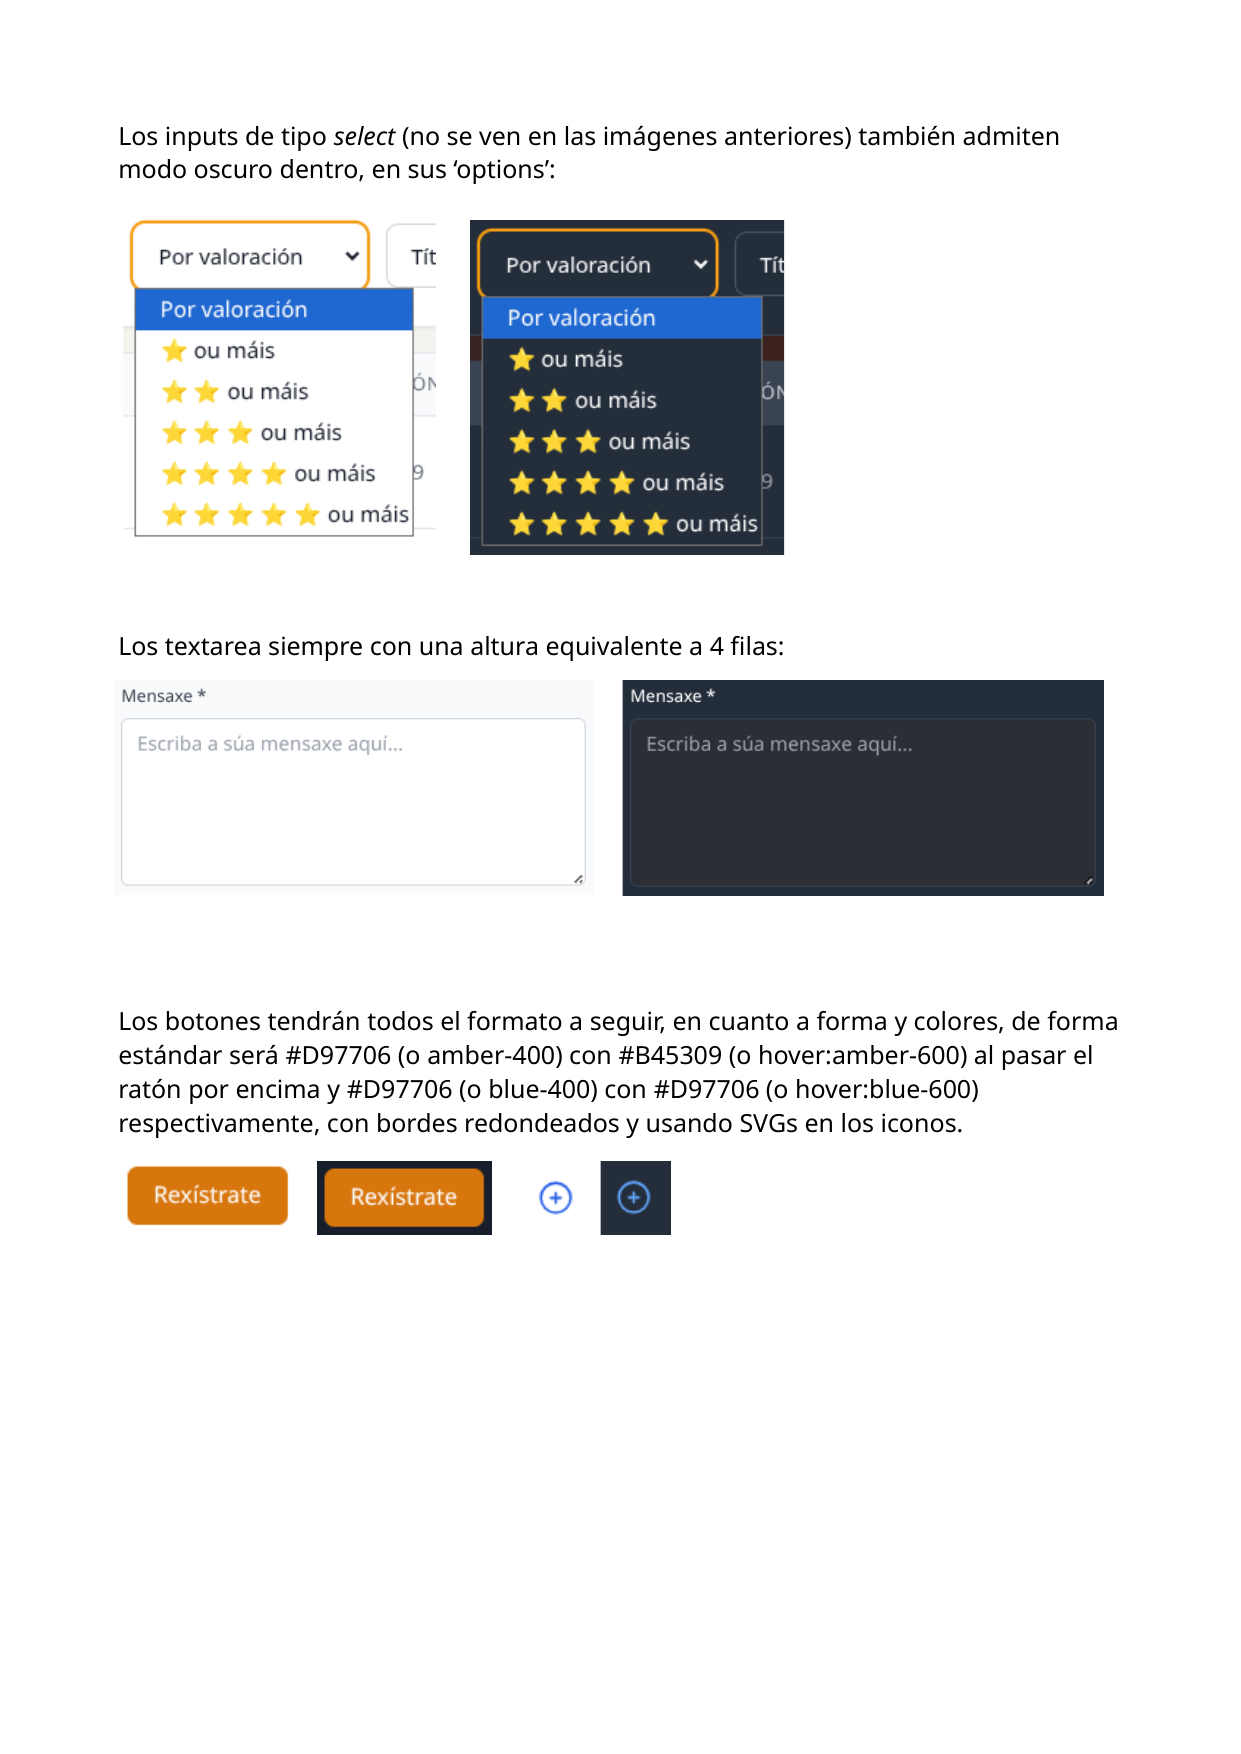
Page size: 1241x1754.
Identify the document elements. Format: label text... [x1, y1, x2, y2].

picture [317, 1161, 492, 1235]
text Los inputs de tipo select (no se ven en las imágenes anteriores) también admiten modo oscuro dentro, en sus ‘options’: [118, 118, 1122, 186]
picture [123, 212, 436, 550]
picture [522, 1161, 593, 1235]
picture [120, 1159, 296, 1233]
picture [113, 680, 594, 895]
picture [600, 1161, 671, 1235]
text Los textarea siempre con una altura equivalente a 4 filas: [118, 629, 1122, 663]
picture [622, 680, 1104, 896]
text Los botones tendrán todos el formato a seguir, en cuanto a forma y colores, de forma estándar será #D97706 (o amber-400) con #B45309 (o hover:amber-600) al pasar el ratón por encima y #D97706 (o blue-400) con #D97706 (o hover:blue-600) respectivamente, con bordes redondeados y usando SVGs en los iconos. [118, 1004, 1122, 1140]
picture [470, 220, 785, 555]
